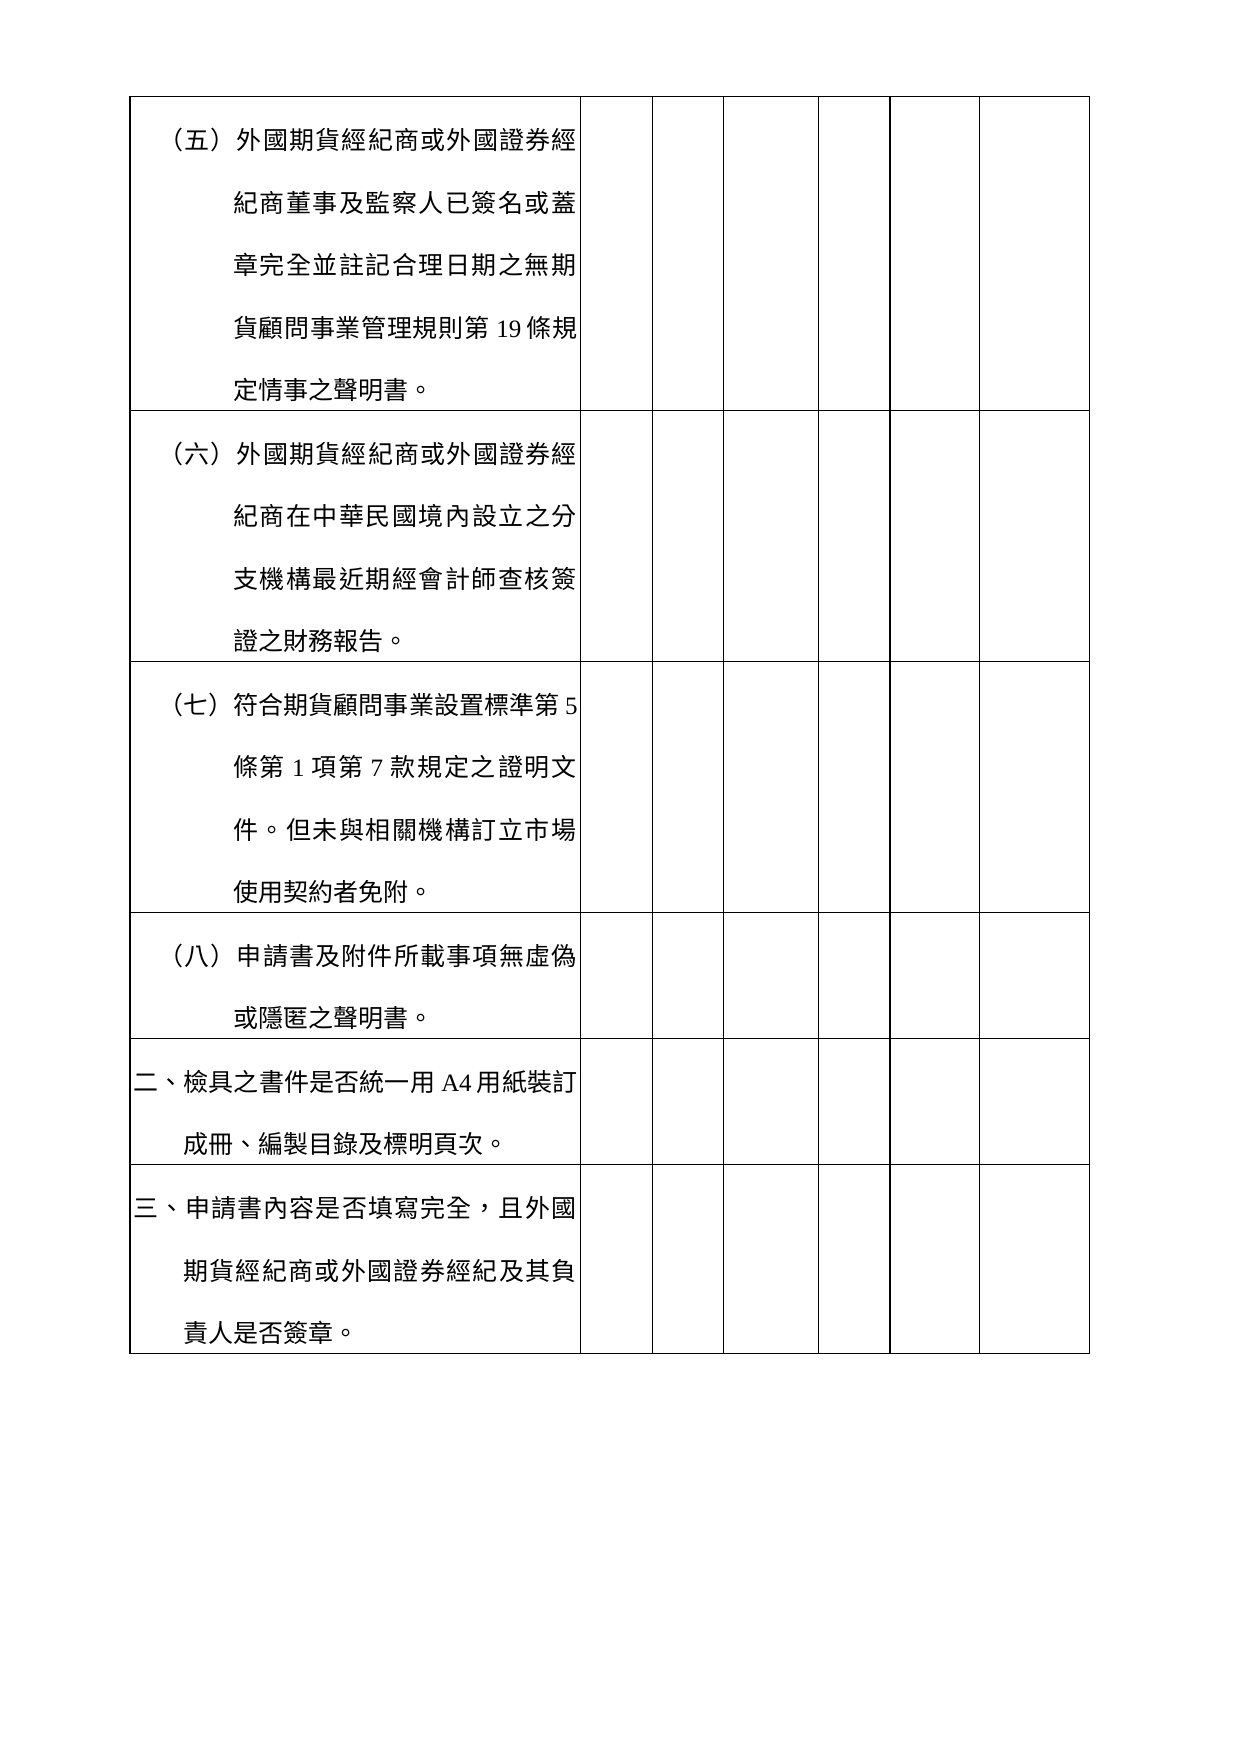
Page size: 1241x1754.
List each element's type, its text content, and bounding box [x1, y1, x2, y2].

table_cell [653, 1165, 723, 1352]
table_cell （七）符合期貨顧問事業設置標準第5條第1項第7款規定之證明文件。但未與相關機構訂立市場使用契約者免附。 [131, 662, 580, 912]
table_cell [819, 1039, 889, 1164]
table_cell [653, 97, 723, 410]
table_cell [1090, 96, 1110, 410]
table_cell [819, 662, 889, 912]
table_cell [724, 1039, 818, 1164]
table_cell （六）外國期貨經紀商或外國證券經紀商在中華民國境內設立之分支機構最近期經會計師查核簽證之財務報告。 [131, 411, 580, 661]
table_cell [1090, 410, 1110, 661]
table_cell [891, 662, 979, 912]
table_cell 二、檢具之書件是否統一用A4用紙裝訂成冊、編製目錄及標明頁次。 [131, 1039, 580, 1164]
table_cell [1090, 1164, 1110, 1352]
table_cell [980, 913, 1089, 1038]
table_cell [819, 913, 889, 1038]
table_cell [891, 97, 979, 410]
table_cell [581, 913, 652, 1038]
table_cell [819, 97, 889, 410]
table_cell [980, 97, 1089, 410]
table_cell [891, 1165, 979, 1352]
table_cell [980, 1165, 1089, 1352]
table_cell [653, 1039, 723, 1164]
table_cell [980, 411, 1089, 661]
table_cell [980, 662, 1089, 912]
table_cell [891, 913, 979, 1038]
table_cell [1090, 1038, 1110, 1164]
table_cell [724, 97, 818, 410]
table_cell [980, 1039, 1089, 1164]
table_cell [819, 1165, 889, 1352]
table_cell （八）申請書及附件所載事項無虛偽或隱匿之聲明書。 [131, 913, 580, 1038]
table_cell [581, 411, 652, 661]
table_cell [891, 1039, 979, 1164]
table_cell [1090, 912, 1110, 1038]
table_cell （五）外國期貨經紀商或外國證券經紀商董事及監察人已簽名或蓋章完全並註記合理日期之無期貨顧問事業管理規則第19條規定情事之聲明書。 [131, 97, 580, 410]
table_cell [724, 411, 818, 661]
table_cell [653, 913, 723, 1038]
table_cell [891, 411, 979, 661]
table_cell [653, 662, 723, 912]
table_cell [724, 662, 818, 912]
table_cell [581, 97, 652, 410]
table_cell [581, 1165, 652, 1352]
table_cell [653, 411, 723, 661]
table_cell 三、申請書內容是否填寫完全，且外國期貨經紀商或外國證券經紀及其負責人是否簽章。 [131, 1165, 580, 1352]
table_cell [724, 1165, 818, 1352]
table_cell [581, 1039, 652, 1164]
table_cell [1090, 661, 1110, 912]
table_cell [581, 662, 652, 912]
table_cell [819, 411, 889, 661]
table_cell [724, 913, 818, 1038]
